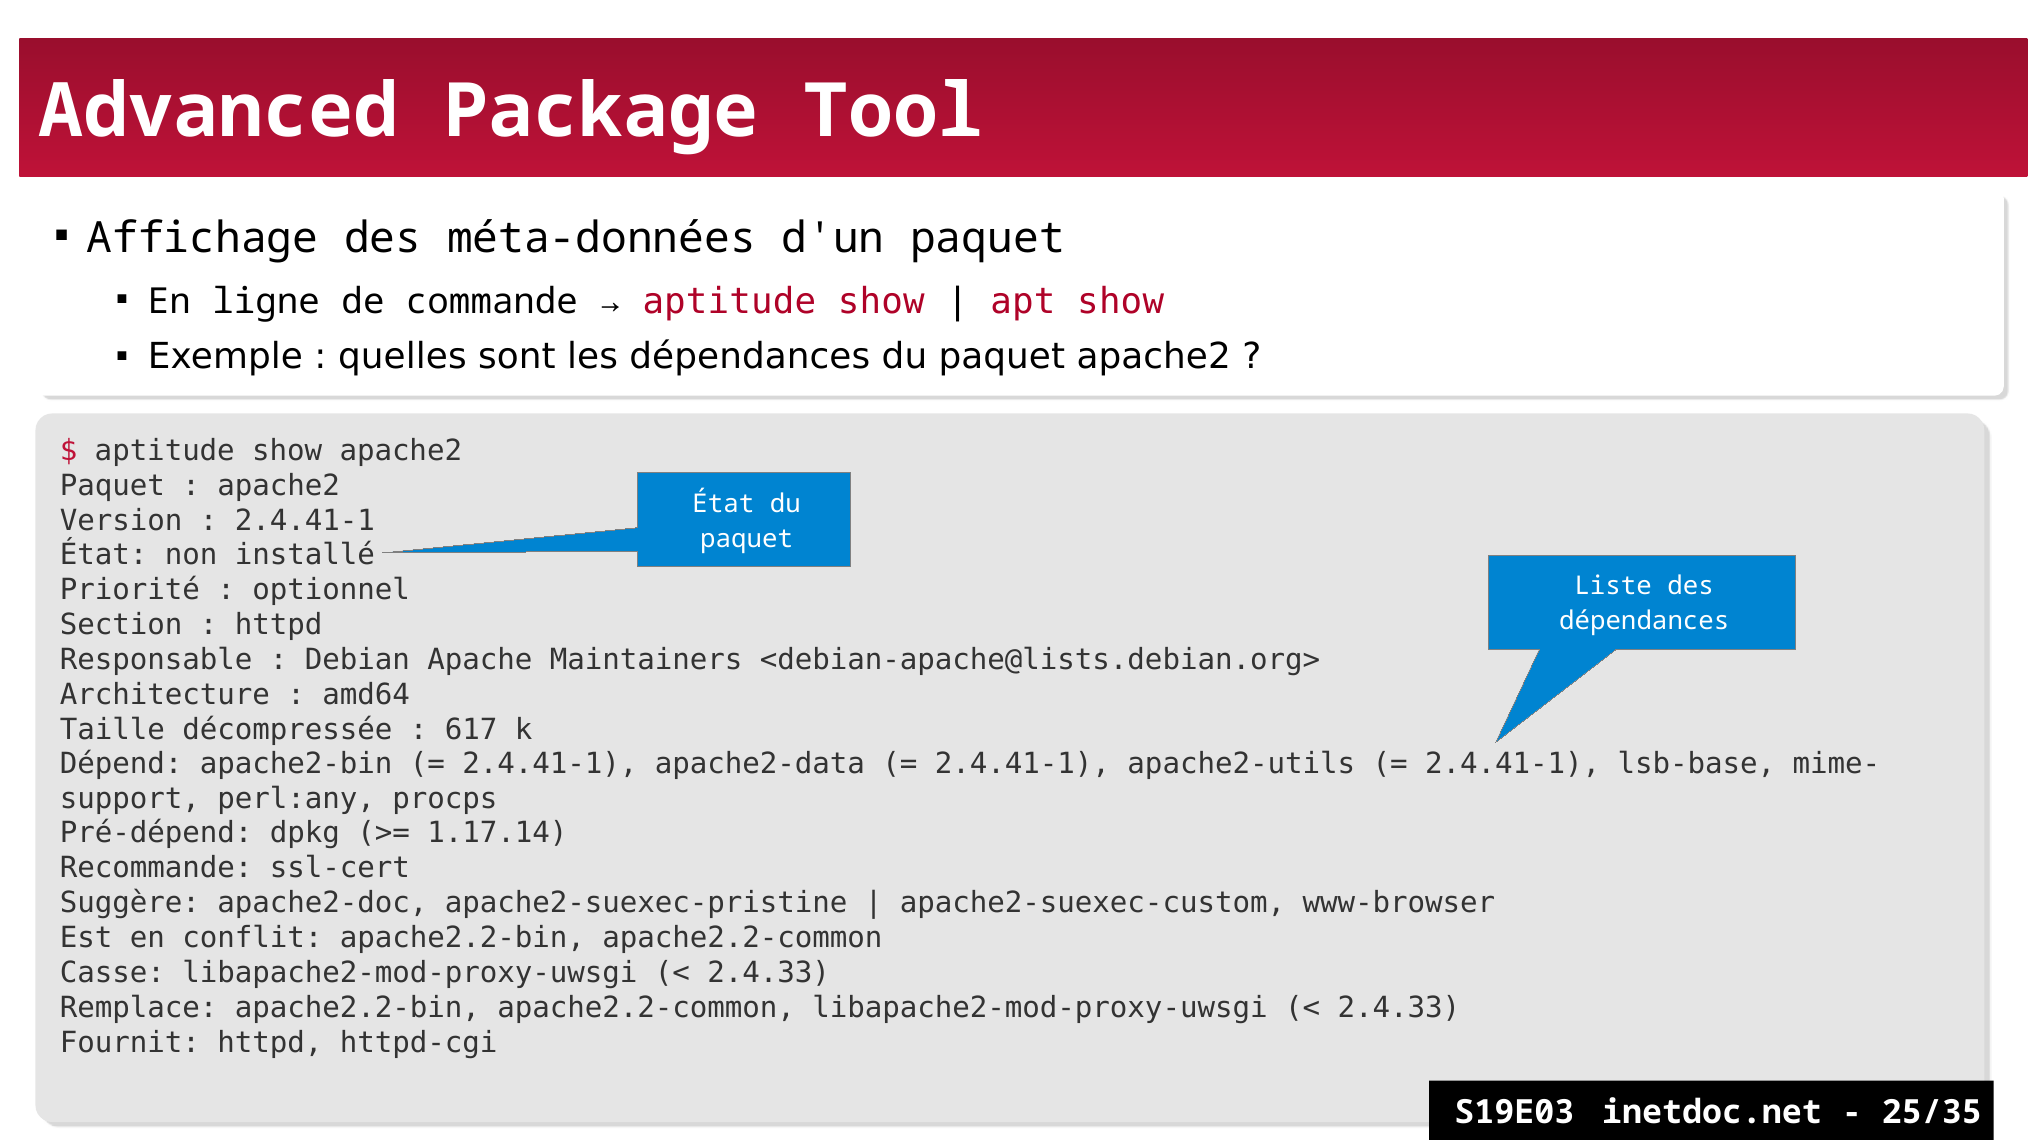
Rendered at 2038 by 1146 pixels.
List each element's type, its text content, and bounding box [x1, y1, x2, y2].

text_box État du paquet [382, 472, 851, 567]
text_box Liste des dépendances [1488, 555, 1796, 743]
text_box Affichage des méta-données d'un paquet En ligne de commande → aptitude show | apt show Exemple : quelles sont les dépendances du paquet apache2 ? [35, 188, 2004, 396]
text_box Advanced Package Tool [19, 38, 2028, 177]
text_box S19E03 inetdoc.net - <numéro>/35 [1429, 1080, 1994, 1140]
text_box $ aptitude show apache2 Paquet : apache2 Version : 2.4.41-1 État: non installé Priorité : optionnel Section : httpd Responsable : Debian Apache Maintainers <debian-apache@lists.debian.org> Architecture : amd64 Taille décompressée : 617 k Dépend: apache2-bin (= 2.4.41-1), apache2-data (= 2.4.41-1), apache2-utils (= 2.4.41-1), lsb-base, mime-support, perl:any, procps Pré-dépend: dpkg (>= 1.17.14) Recommande: ssl-cert Suggère: apache2-doc, apache2-suexec-pristine | apache2-suexec-custom, www-browser Est en conflit: apache2.2-bin, apache2.2-common Casse: libapache2-mod-proxy-uwsgi (< 2.4.33) Remplace: apache2.2-bin, apache2.2-common, libapache2-mod-proxy-uwsgi (< 2.4.33) Fournit: httpd, httpd-cgi [35, 413, 1985, 1123]
